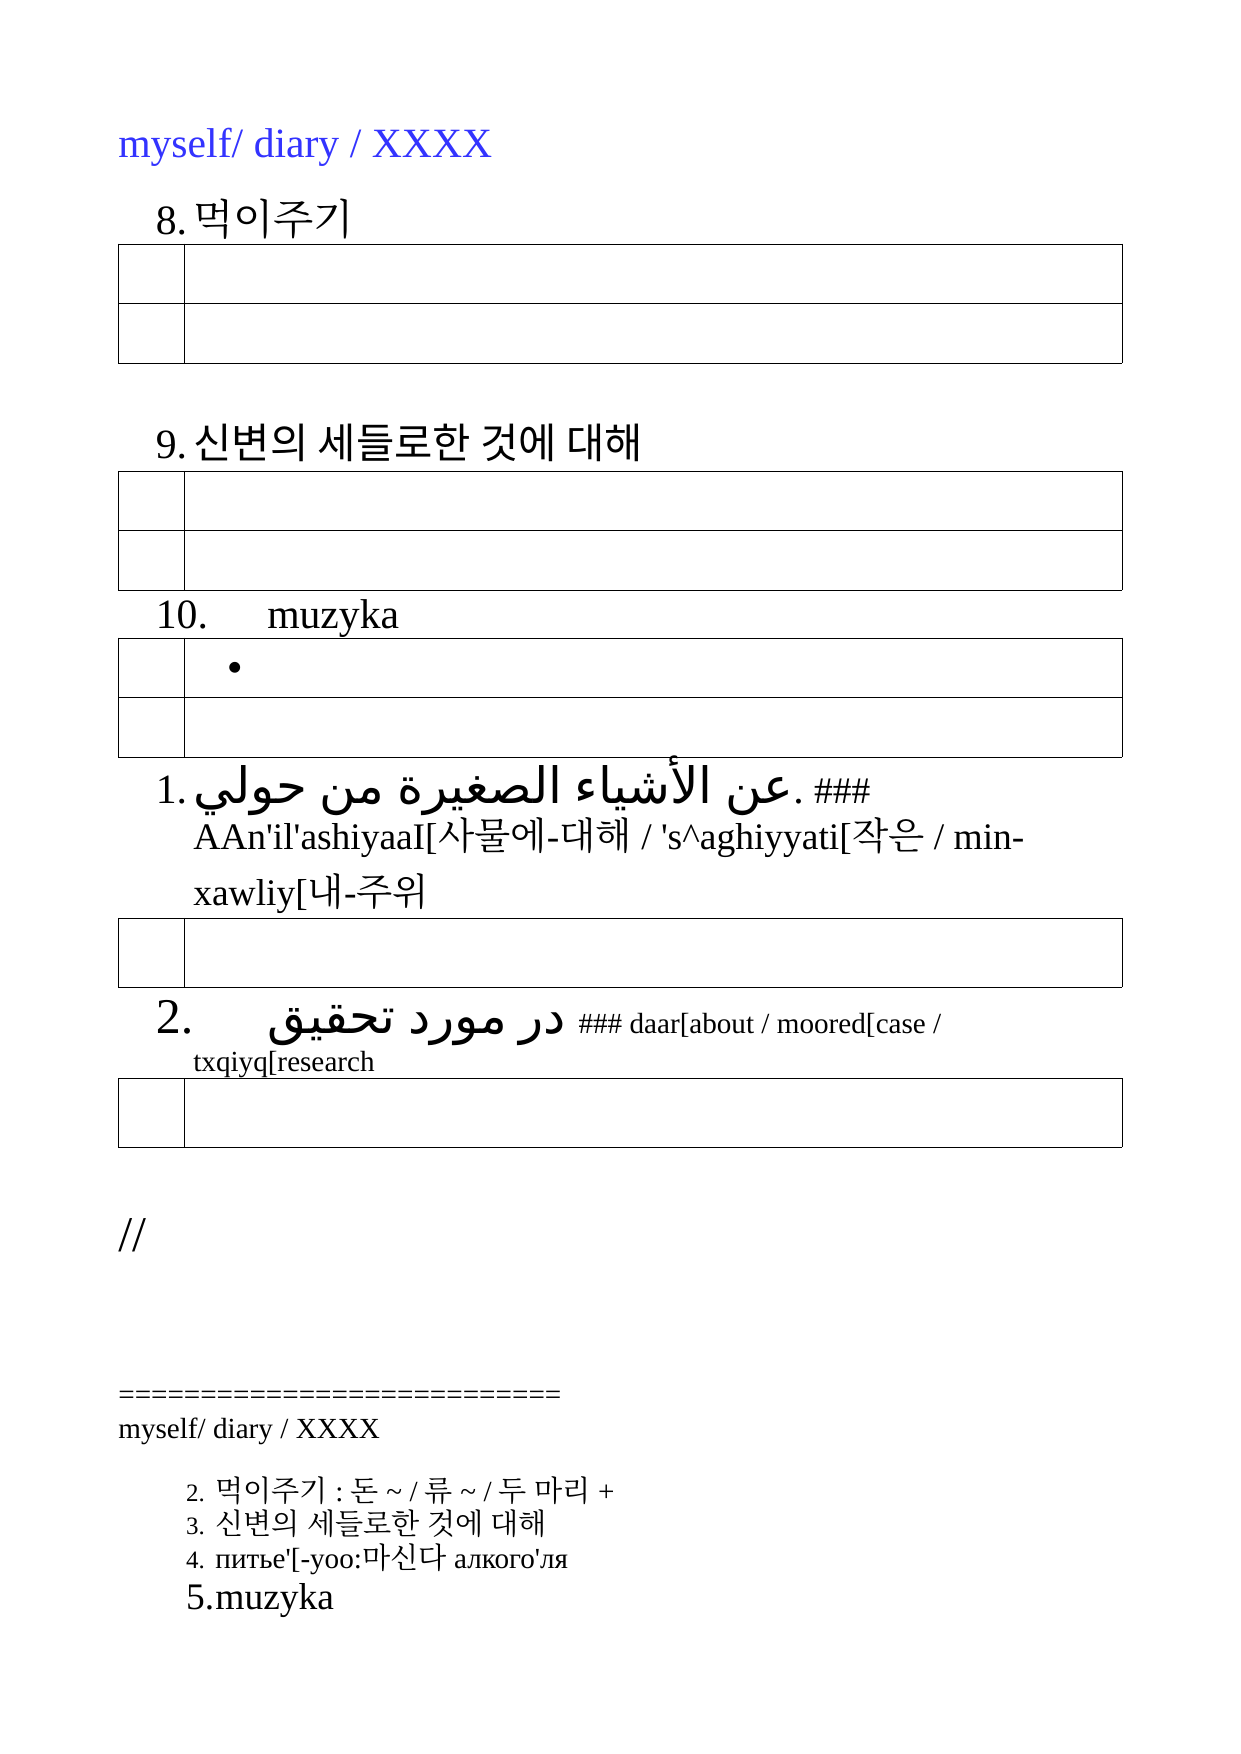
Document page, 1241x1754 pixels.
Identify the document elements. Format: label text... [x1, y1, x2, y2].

list 먹이주기 [156, 196, 1122, 243]
table_header [119, 472, 184, 530]
text myself/ diary / XXXX [118, 118, 1122, 166]
list muzyka [186, 1574, 1122, 1617]
table_cell [185, 304, 1122, 362]
table_cell [119, 698, 184, 757]
table_cell [185, 698, 1122, 757]
table_header [119, 639, 184, 697]
table_header [185, 919, 1122, 987]
list در مورد تحقیق ### daar[about / moored[case / txqiyq[research [156, 988, 1122, 1078]
list muzyka [156, 591, 1122, 638]
table_header [185, 245, 1122, 303]
table_header [119, 245, 184, 303]
list 먹이주기 : 돈 ~ / 류 ~ / 두 마리 + [186, 1474, 1122, 1507]
list 신변의 세들로한 것에 대해 [186, 1507, 1122, 1541]
table_header [185, 639, 1122, 697]
list 신변의 세들로한 것에 대해 [156, 410, 1122, 471]
list питье'[-yoo:마신다 алкого'ля [186, 1541, 1122, 1574]
text =========================== [118, 1377, 1122, 1411]
table_cell [119, 531, 184, 590]
table_cell [185, 531, 1122, 590]
table_cell [119, 304, 184, 362]
text myself/ diary / XXXX [118, 1411, 1122, 1444]
text // [118, 1205, 1122, 1262]
table_header [185, 1079, 1122, 1147]
table_header [119, 1079, 184, 1147]
list عن الأشياء الصغيرة من حولي. ### AAn'il'ashiyaaI[사물에-대해 / 's^aghiyyati[작은 / min-xawliy[내-주위 [156, 758, 1122, 918]
table_header [119, 919, 184, 987]
table_header [185, 472, 1122, 530]
